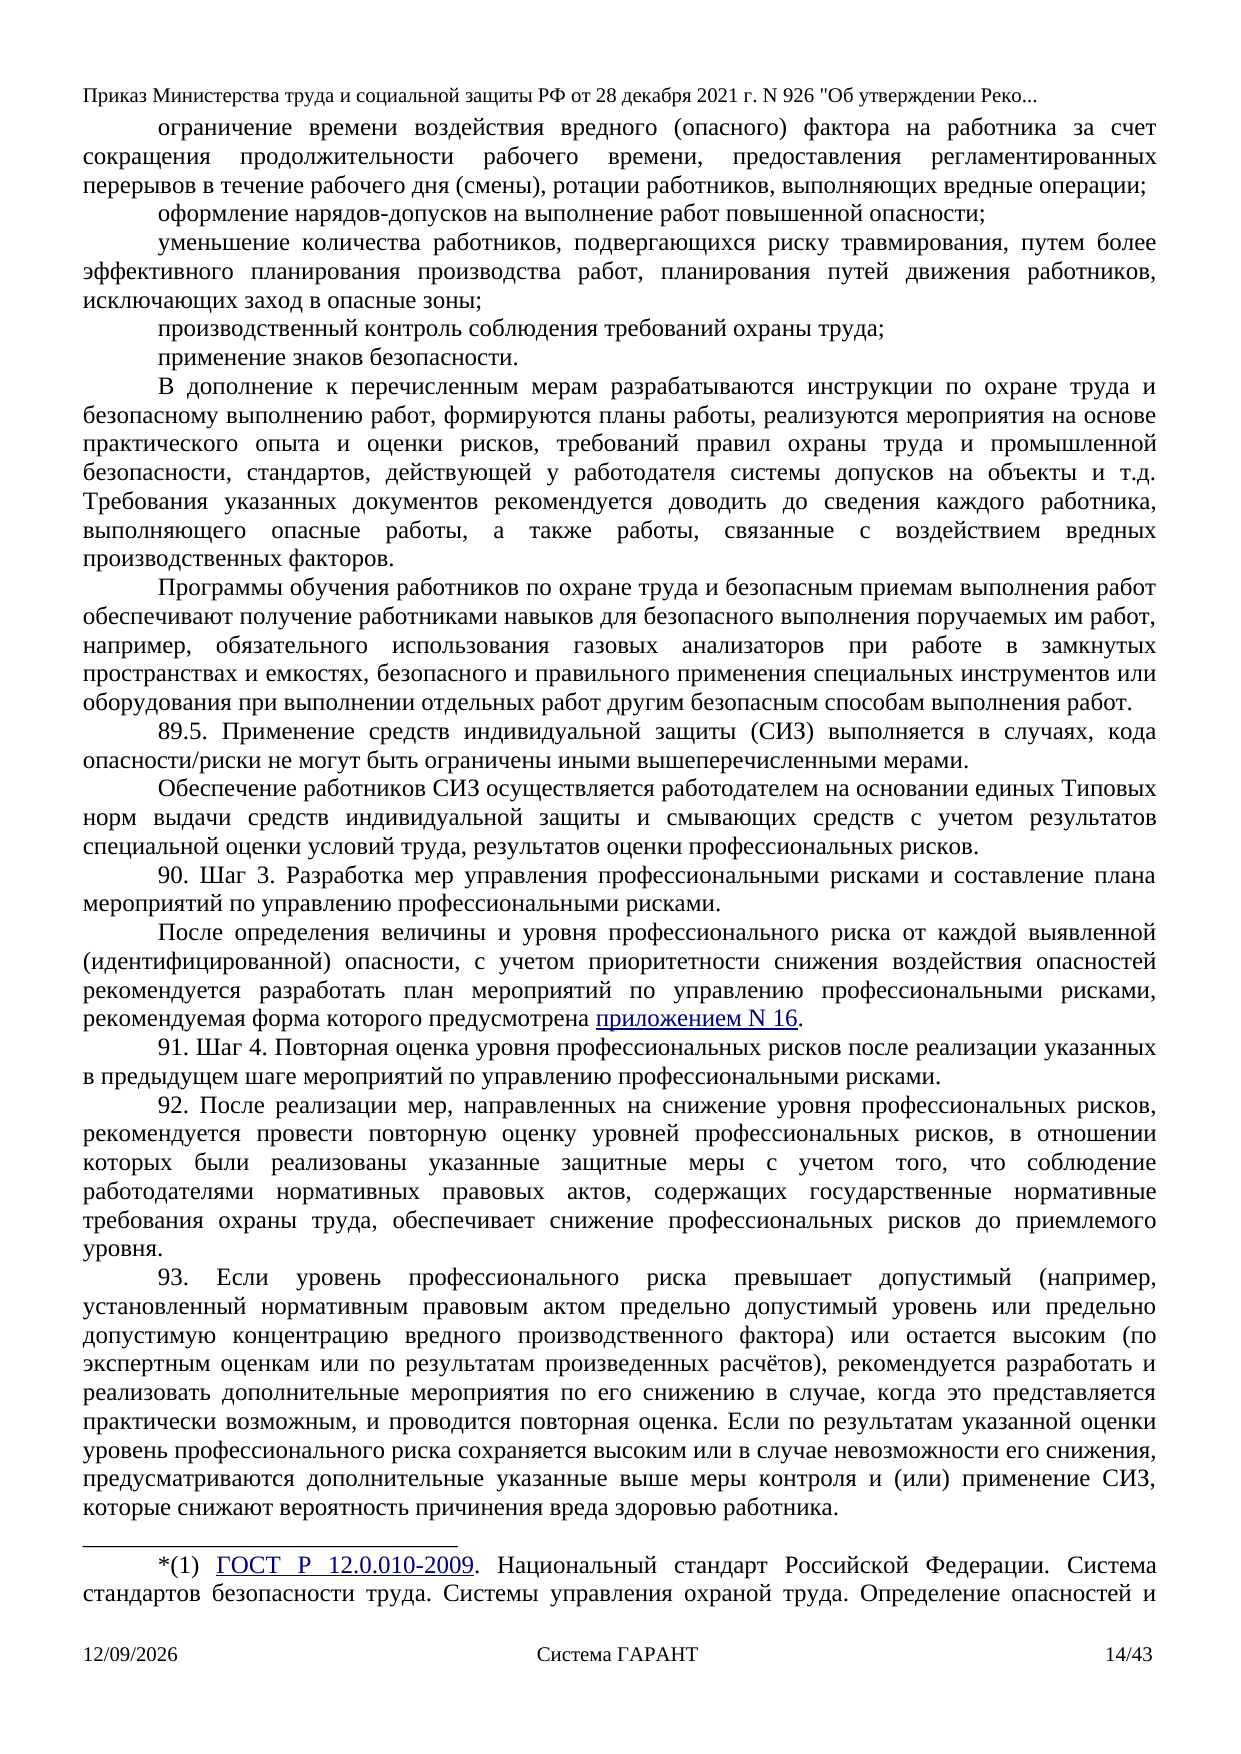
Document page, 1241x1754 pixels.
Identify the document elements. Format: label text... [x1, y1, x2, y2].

text применение знаков безопасности. [83, 342, 1157, 371]
text Обеспечение работников СИЗ осуществляется работодателем на основании единых Типовых норм выдачи средств индивидуальной защиты и смывающих средств с учетом результатов специальной оценки условий труда, результатов оценки профессиональных рисков. [83, 773, 1157, 860]
text В дополнение к перечисленным мерам разрабатываются инструкции по охране труда и безопасному выполнению работ, формируются планы работы, реализуются мероприятия на основе практического опыта и оценки рисков, требований правил охраны труда и промышленной безопасности, стандартов, действующей у работодателя системы допусков на объекты и т.д. Требования указанных документов рекомендуется доводить до сведения каждого работника, выполняющего опасные работы, а также работы, связанные с воздействием вредных производственных факторов. [83, 371, 1157, 572]
text 92. После реализации мер, направленных на снижение уровня профессиональных рисков, рекомендуется провести повторную оценку уровней профессиональных рисков, в отношении которых были реализованы указанные защитные меры с учетом того, что соблюдение работодателями нормативных правовых актов, содержащих государственные нормативные требования охраны труда, обеспечивает снижение профессиональных рисков до приемлемого уровня. [83, 1090, 1157, 1262]
text После определения величины и уровня профессионального риска от каждой выявленной (идентифицированной) опасности, с учетом приоритетности снижения воздействия опасностей рекомендуется разработать план мероприятий по управлению профессиональными рисками, рекомендуемая форма которого предусмотрена приложением N 16. [83, 917, 1157, 1032]
text уменьшение количества работников, подвергающихся риску травмирования, путем более эффективного планирования производства работ, планирования путей движения работников, исключающих заход в опасные зоны; [83, 227, 1157, 313]
text 91. Шаг 4. Повторная оценка уровня профессиональных рисков после реализации указанных в предыдущем шаге мероприятий по управлению профессиональными рисками. [83, 1032, 1157, 1090]
text 90. Шаг 3. Разработка мер управления профессиональными рисками и составление плана мероприятий по управлению профессиональными рисками. [83, 860, 1157, 917]
text ограничение времени воздействия вредного (опасного) фактора на работника за счет сокращения продолжительности рабочего времени, предоставления регламентированных перерывов в течение рабочего дня (смены), ротации работников, выполняющих вредные операции; [83, 112, 1157, 198]
text оформление нарядов-допусков на выполнение работ повышенной опасности; [83, 198, 1157, 227]
text ______________________________ [83, 1521, 1157, 1550]
text 93. Если уровень профессионального риска превышает допустимый (например, установленный нормативным правовым актом предельно допустимый уровень или предельно допустимую концентрацию вредного производственного фактора) или остается высоким (по экспертным оценкам или по результатам произведенных расчётов), рекомендуется разработать и реализовать дополнительные мероприятия по его снижению в случае, когда это представляется практически возможным, и проводится повторная оценка. Если по результатам указанной оценки уровень профессионального риска сохраняется высоким или в случае невозможности его снижения, предусматриваются дополнительные указанные выше меры контроля и (или) применение СИЗ, которые снижают вероятность причинения вреда здоровью работника. [83, 1262, 1157, 1521]
text Программы обучения работников по охране труда и безопасным приемам выполнения работ обеспечивают получение работниками навыков для безопасного выполнения поручаемых им работ, например, обязательного использования газовых анализаторов при работе в замкнутых пространствах и емкостях, безопасного и правильного применения специальных инструментов или оборудования при выполнении отдельных работ другим безопасным способам выполнения работ. [83, 572, 1157, 716]
text 89.5. Применение средств индивидуальной защиты (СИЗ) выполняется в случаях, кода опасности/риски не могут быть ограничены иными вышеперечисленными мерами. [83, 716, 1157, 773]
text *(1) ГОСТ Р 12.0.010-2009. Национальный стандарт Российской Федерации. Система стандартов безопасности труда. Системы управления охраной труда. Определение опасностей и [83, 1550, 1157, 1607]
text производственный контроль соблюдения требований охраны труда; [83, 313, 1157, 342]
